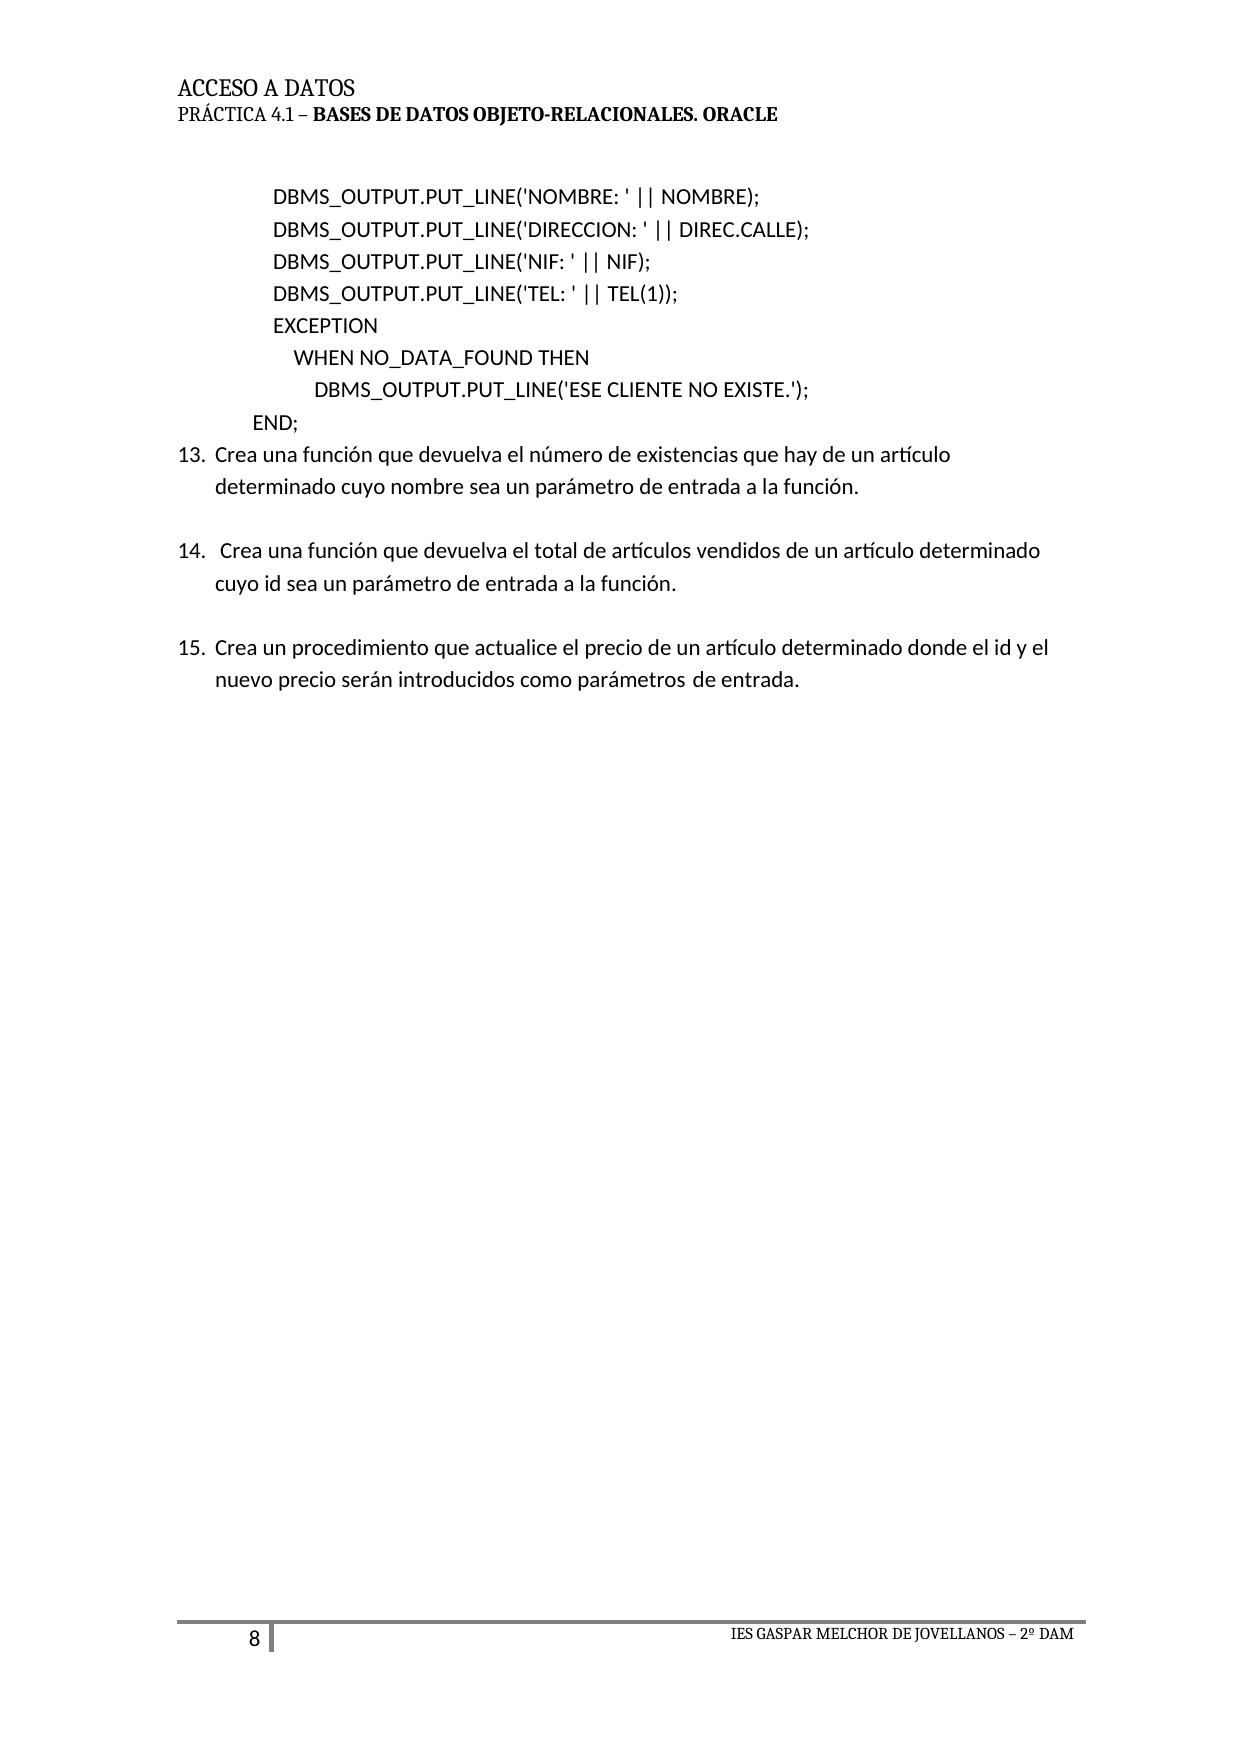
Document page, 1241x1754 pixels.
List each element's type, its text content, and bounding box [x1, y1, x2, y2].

text DBMS_OUTPUT.PUT_LINE('ESE CLIENTE NO EXISTE.'); [252, 376, 1063, 404]
text DBMS_OUTPUT.PUT_LINE('TEL: ' || TEL(1)); [252, 279, 1063, 307]
text DBMS_OUTPUT.PUT_LINE('NIF: ' || NIF); [252, 247, 1063, 275]
text WHEN NO_DATA_FOUND THEN [252, 343, 1063, 371]
text EXCEPTION [252, 311, 1063, 339]
text DBMS_OUTPUT.PUT_LINE('DIRECCION: ' || DIREC.CALLE); [252, 215, 1063, 243]
text DBMS_OUTPUT.PUT_LINE('NOMBRE: ' || NOMBRE); [252, 182, 1063, 211]
list Crea un procedimiento que actualice el precio de un artículo determinado donde el id y el nuevo precio serán introducidos como parámetros de entrada. [177, 633, 1063, 693]
list Crea una función que devuelva el total de artículos vendidos de un artículo determinado cuyo id sea un parámetro de entrada a la función. [177, 537, 1063, 597]
list Crea una función que devuelva el número de existencias que hay de un artículo determinado cuyo nombre sea un parámetro de entrada a la función. [177, 440, 1063, 500]
text END; [252, 408, 1063, 436]
